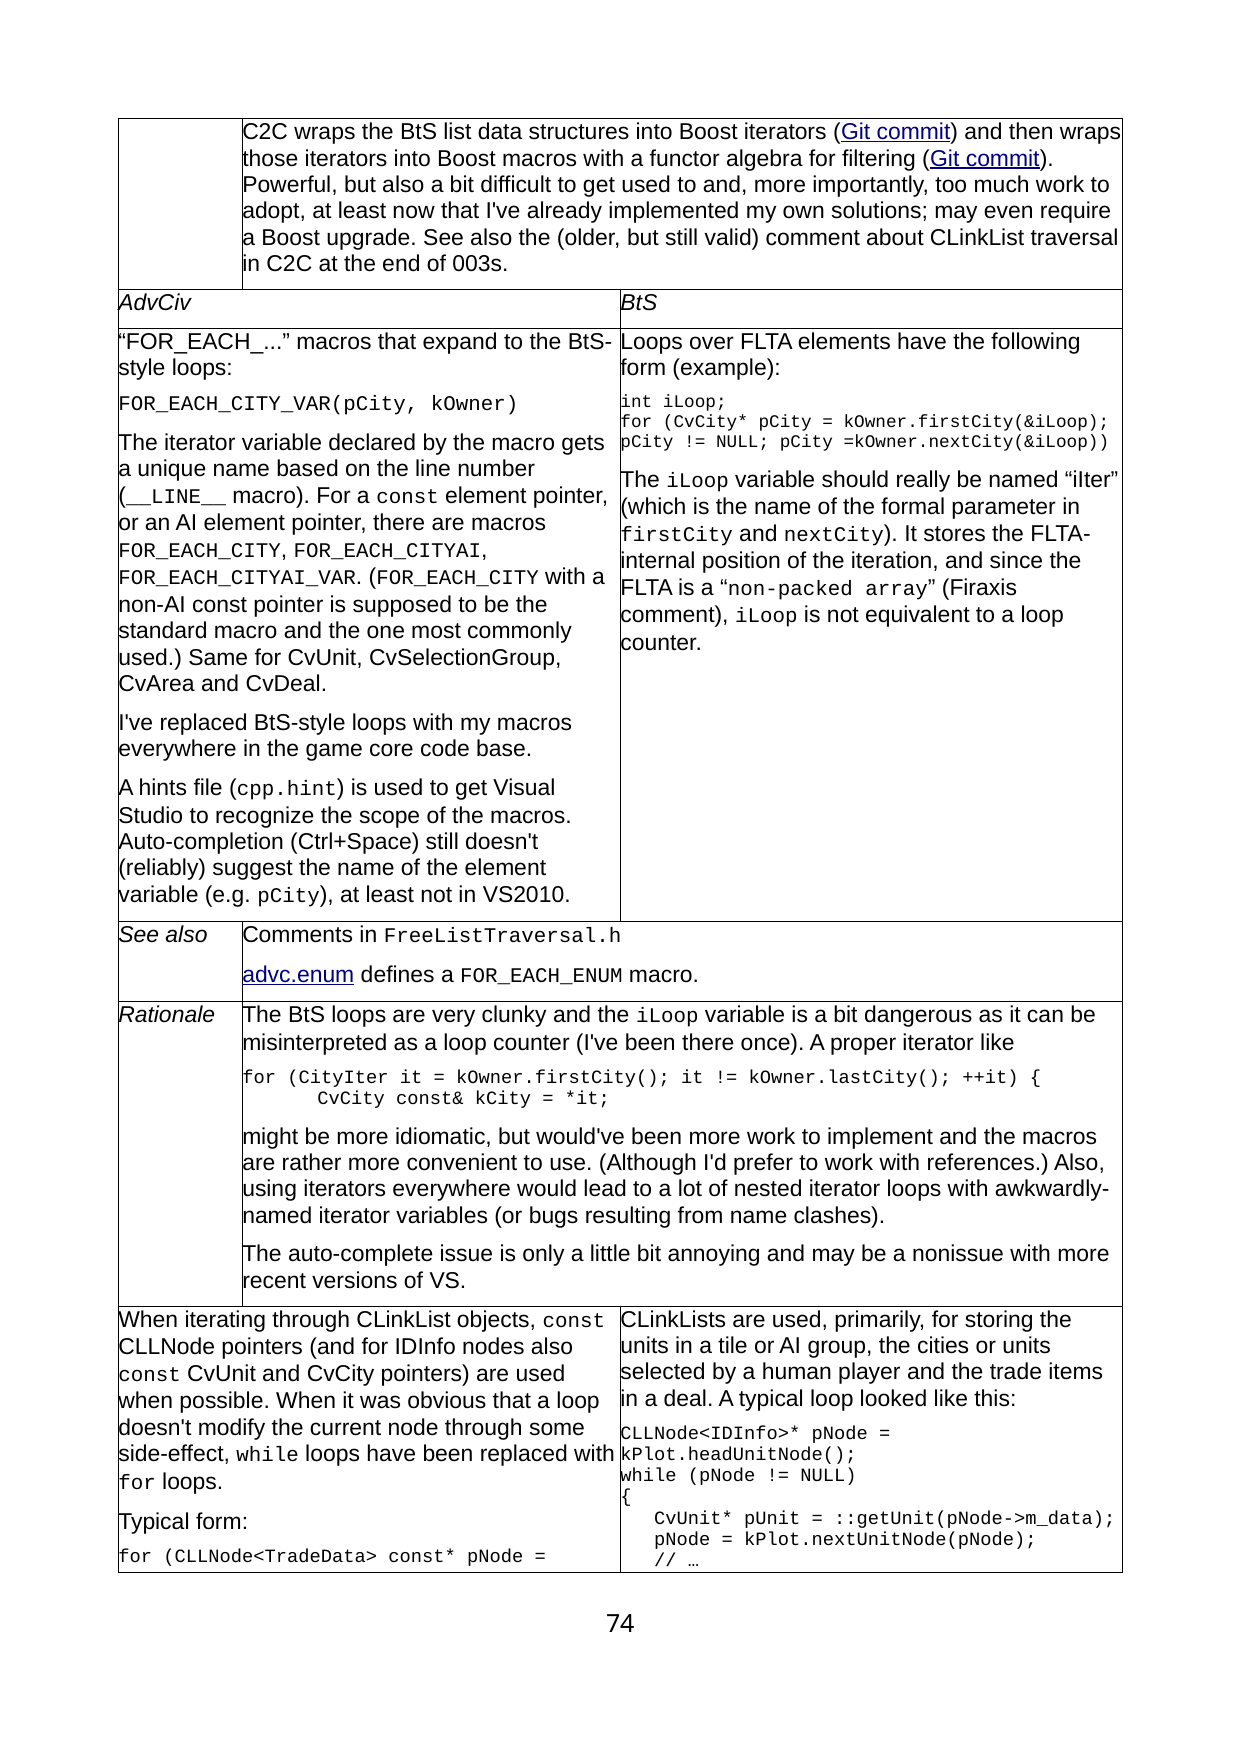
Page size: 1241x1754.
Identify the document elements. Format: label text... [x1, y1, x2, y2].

table_cell When iterating through CLinkList objects, const CLLNode pointers (and for IDInfo nodes also const CvUnit and CvCity pointers) are used when possible. When it was obvious that a loop doesn't modify the current node through some side-effect, while loops have been replaced with for loops. Typical form: for (CLLNode<TradeData> const* pNode = [119, 1307, 620, 1572]
table_cell C2C wraps the BtS list data structures into Boost iterators (Git commit) and then wraps those iterators into Boost macros with a functor algebra for filtering (Git commit). Powerful, but also a bit difficult to get used to and, more importantly, too much work to adopt, at least now that I've already implemented my own solutions; may even require a Boost upgrade. See also the (older, but still valid) comment about CLinkList traversal in C2C at the end of 003s. [243, 119, 1122, 289]
table_cell The BtS loops are very clunky and the iLoop variable is a bit dangerous as it can be misinterpreted as a loop counter (I've been there once). A proper iterator like for (CityIter it = kOwner.firstCity(); it != kOwner.lastCity(); ++it) { CvCity const& kCity = *it; might be more idiomatic, but would've been more work to implement and the macros are rather more convenient to use. (Although I'd prefer to work with references.) Also, using iterators everywhere would lead to a lot of nested iterator loops with awkwardly-named iterator variables (or bugs resulting from name clashes). The auto-complete issue is only a little bit annoying and may be a nonissue with more recent versions of VS. [243, 1002, 1122, 1306]
table_cell Comments in FreeListTraversal.h advc.enum defines a FOR_EACH_ENUM macro. [243, 922, 1122, 1001]
table_cell See also [119, 922, 242, 1001]
table_cell BtS [621, 290, 1122, 328]
table_cell Rationale [119, 1002, 242, 1306]
table_cell Loops over FLTA elements have the following form (example): int iLoop; for (CvCity* pCity = kOwner.firstCity(&iLoop); pCity != NULL; pCity =kOwner.nextCity(&iLoop)) The iLoop variable should really be named “iIter” (which is the name of the formal parameter in firstCity and nextCity). It stores the FLTA-internal position of the iteration, and since the FLTA is a “non-packed array” (Firaxis comment), iLoop is not equivalent to a loop counter. [621, 329, 1122, 921]
table_cell CLinkLists are used, primarily, for storing the units in a tile or AI group, the cities or units selected by a human player and the trade items in a deal. A typical loop looked like this: CLLNode<IDInfo>* pNode = kPlot.headUnitNode(); while (pNode != NULL) { CvUnit* pUnit = ::getUnit(pNode->m_data); pNode = kPlot.nextUnitNode(pNode); // … [621, 1307, 1122, 1572]
table_cell [119, 119, 242, 289]
table_cell AdvCiv [119, 290, 620, 328]
table_cell “FOR_EACH_...” macros that expand to the BtS-style loops: FOR_EACH_CITY_VAR(pCity, kOwner) The iterator variable declared by the macro gets a unique name based on the line number (__LINE__ macro). For a const element pointer, or an AI element pointer, there are macros FOR_EACH_CITY, FOR_EACH_CITYAI, FOR_EACH_CITYAI_VAR. (FOR_EACH_CITY with a non-AI const pointer is supposed to be the standard macro and the one most commonly used.) Same for CvUnit, CvSelectionGroup, CvArea and CvDeal. I've replaced BtS-style loops with my macros everywhere in the game core code base. A hints file (cpp.hint) is used to get Visual Studio to recognize the scope of the macros. Auto-completion (Ctrl+Space) still doesn't (reliably) suggest the name of the element variable (e.g. pCity), at least not in VS2010. [119, 329, 620, 921]
